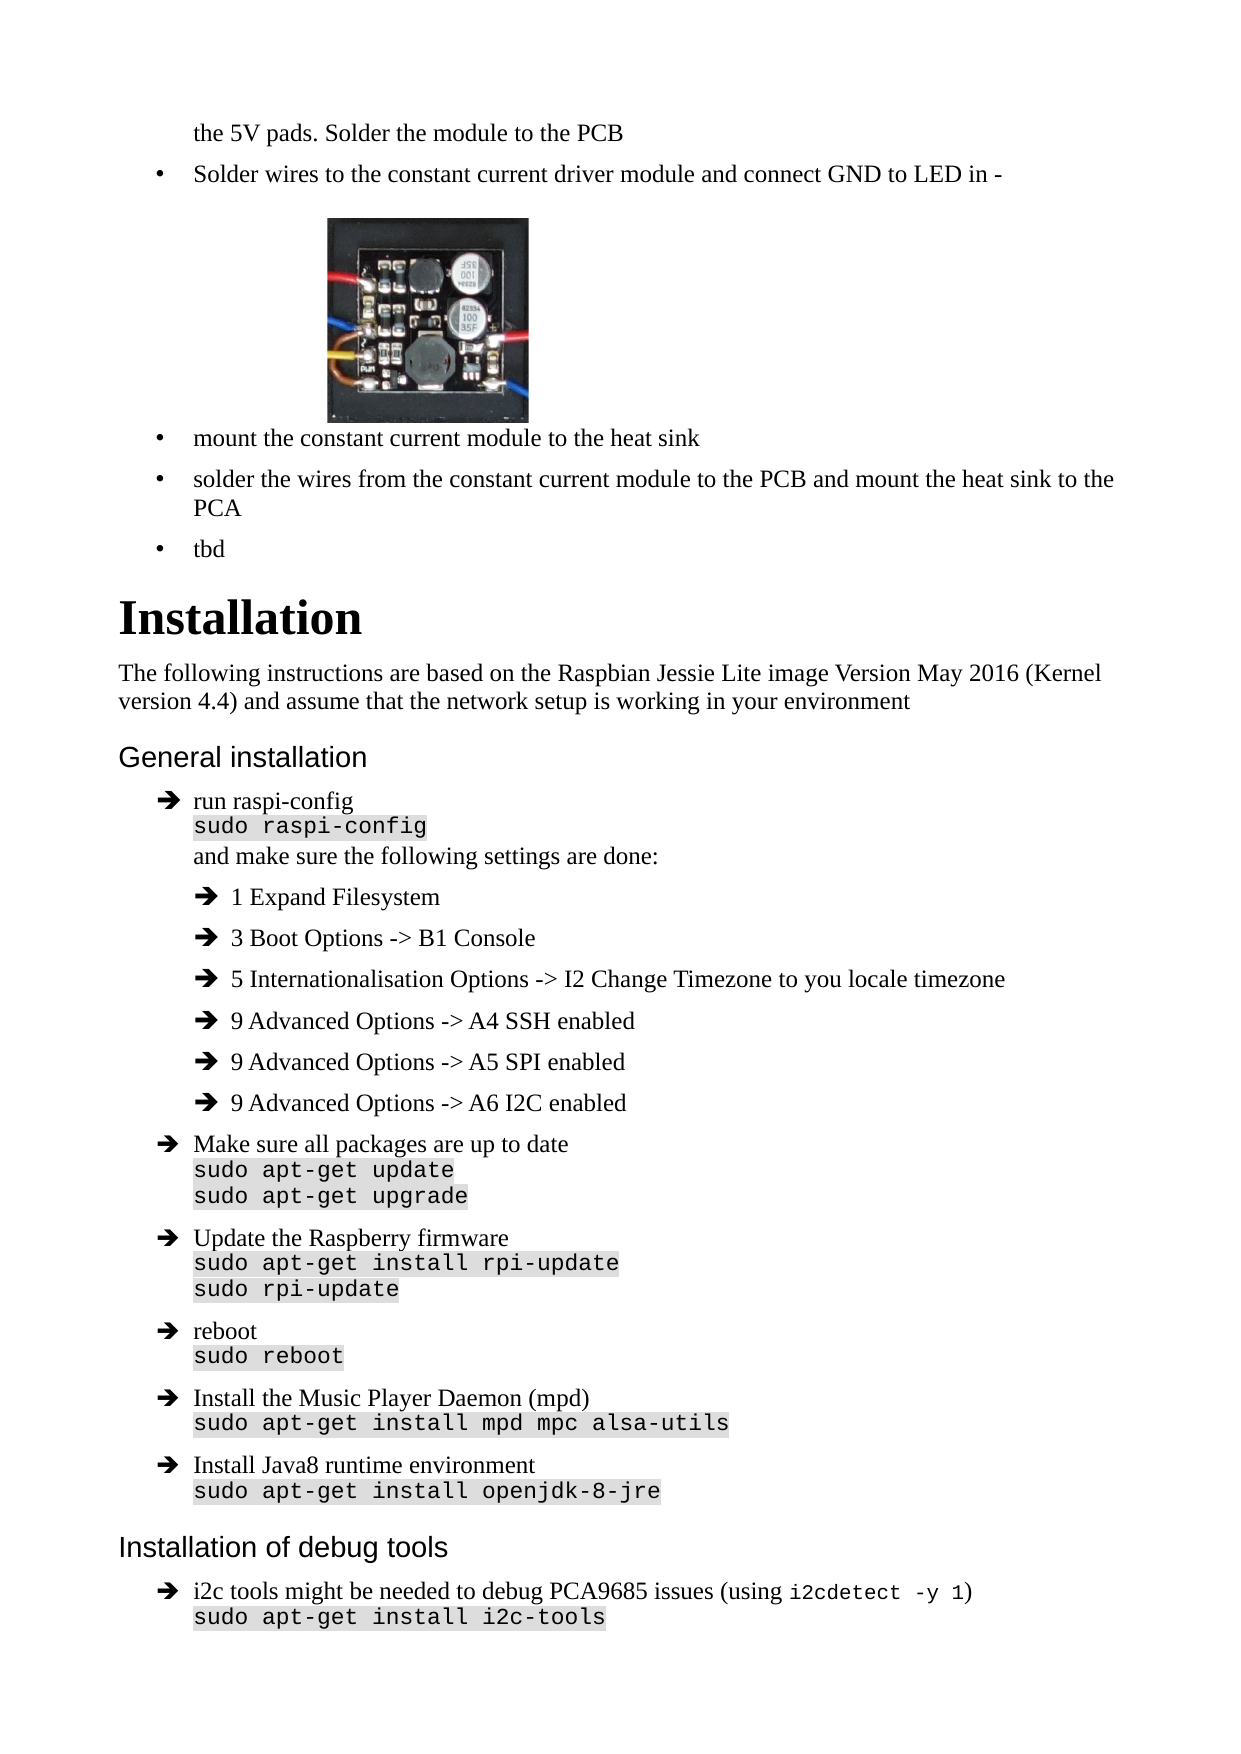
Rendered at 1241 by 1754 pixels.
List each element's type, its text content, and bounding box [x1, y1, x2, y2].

subtitle Installation [118, 588, 1122, 645]
list Install the Music Player Daemon (mpd) sudo apt-get install mpd mpc alsa-utils [156, 1383, 1122, 1438]
list 5 Internationalisation Options -> I2 Change Timezone to you locale timezone [193, 964, 1122, 993]
list mount the constant current module to the heat sink [156, 201, 1122, 451]
subtitle Installation of debug tools [118, 1530, 1122, 1563]
list Make sure all packages are up to date sudo apt-get update sudo apt-get upgrade [156, 1129, 1122, 1210]
text The following instructions are based on the Raspbian Jessie Lite image Version May 2016 (Kernel version 4.4) and assume that the network setup is working in your environment [118, 658, 1122, 715]
list Update the Raspberry firmware sudo apt-get install rpi-update sudo rpi-update [156, 1223, 1122, 1303]
list reboot sudo reboot [156, 1316, 1122, 1371]
picture [327, 218, 529, 423]
list solder the wires from the constant current module to the PCB and mount the heat sink to the PCA [156, 464, 1122, 521]
list run raspi-config sudo raspi-config and make sure the following settings are done: [156, 786, 1122, 869]
list 3 Boot Options -> B1 Console [193, 923, 1122, 952]
list tbd [156, 534, 1122, 563]
list i2c tools might be needed to debug PCA9685 issues (using i2cdetect -y 1) sudo apt-get install i2c-tools [156, 1576, 1122, 1631]
list 1 Expand Filesystem [193, 882, 1122, 911]
list Solder wires to the constant current driver module and connect GND to LED in - [156, 159, 1122, 188]
subtitle General installation [118, 740, 1122, 774]
list 9 Advanced Options -> A4 SSH enabled [193, 1006, 1122, 1034]
list 9 Advanced Options -> A5 SPI enabled [193, 1047, 1122, 1076]
list the 5V pads. Solder the module to the PCB [156, 118, 1122, 147]
list 9 Advanced Options -> A6 I2C enabled [193, 1088, 1122, 1117]
list Install Java8 runtime environment sudo apt-get install openjdk-8-jre [156, 1450, 1122, 1505]
